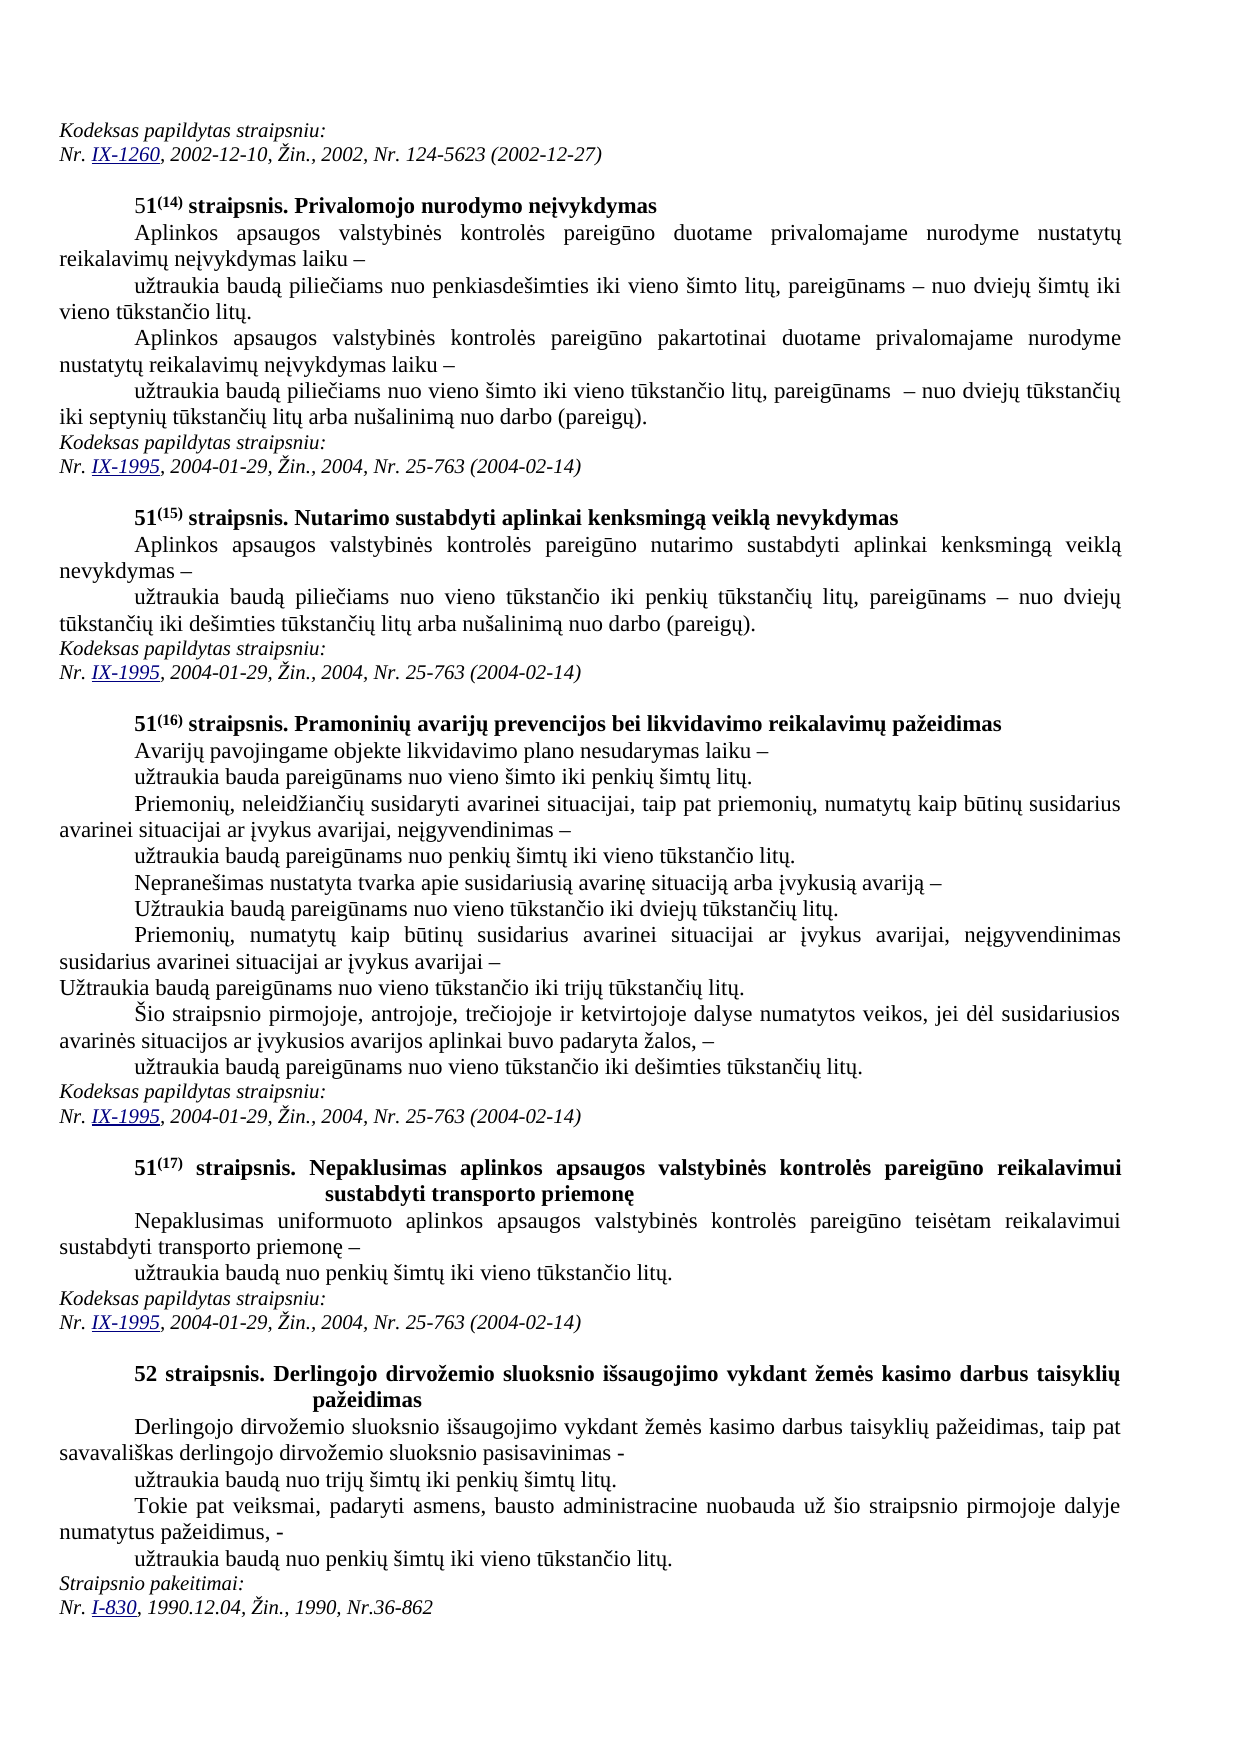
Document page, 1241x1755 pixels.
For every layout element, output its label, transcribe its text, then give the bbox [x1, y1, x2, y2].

text užtraukia baudą pareigūnams nuo penkių šimtų iki vieno tūkstančio litų. [59, 842, 1122, 869]
text 51(16) straipsnis. Pramoninių avarijų prevencijos bei likvidavimo reikalavimų pažeidimas [134, 711, 1122, 737]
text Nr. IX-1995, 2004-01-29, Žin., 2004, Nr. 25-763 (2004-02-14) [59, 1103, 1122, 1128]
text užtraukia bauda pareigūnams nuo vieno šimto iki penkių šimtų litų. [59, 763, 1122, 789]
text Nepaklusimas uniformuoto aplinkos apsaugos valstybinės kontrolės pareigūno teisėtam reikalavimui sustabdyti transporto priemonę – [59, 1207, 1122, 1259]
text Tokie pat veiksmai, padaryti asmens, bausto administracine nuobauda už šio straipsnio pirmojoje dalyje numatytus pažeidimus, - [59, 1492, 1122, 1545]
text 51(14) straipsnis. Privalomojo nurodymo neįvykdymas [59, 193, 1122, 219]
text užtraukia baudą piliečiams nuo vieno tūkstančio iki penkių tūkstančių litų, pareigūnams – nuo dviejų tūkstančių iki dešimties tūkstančių litų arba nušalinimą nuo darbo (pareigų). [59, 583, 1122, 636]
text užtraukia baudą nuo penkių šimtų iki vieno tūkstančio litų. [59, 1259, 1122, 1286]
subtitle užtraukia baudą pareigūnams nuo vieno tūkstančio iki trijų tūkstančių litų. [59, 974, 1122, 1000]
text Užtraukia baudą pareigūnams nuo vieno tūkstančio iki dviejų tūkstančių litų. [59, 895, 1122, 921]
text Derlingojo dirvožemio sluoksnio išsaugojimo vykdant žemės kasimo darbus taisyklių pažeidimas, taip pat savavališkas derlingojo dirvožemio sluoksnio pasisavinimas - [59, 1413, 1122, 1466]
text užtraukia baudą piliečiams nuo vieno šimto iki vieno tūkstančio litų, pareigūnams – nuo dviejų tūkstančių iki septynių tūkstančių litų arba nušalinimą nuo darbo (pareigų). [59, 377, 1122, 430]
text Kodeksas papildytas straipsniu: [59, 636, 1122, 660]
text Aplinkos apsaugos valstybinės kontrolės pareigūno pakartotinai duotame privalomajame nurodyme nustatytų reikalavimų neįvykdymas laiku – [59, 324, 1122, 377]
text 52 straipsnis. Derlingojo dirvožemio sluoksnio išsaugojimo vykdant žemės kasimo darbus taisyklių pažeidimas [134, 1360, 1122, 1413]
text Nr. IX-1260, 2002-12-10, Žin., 2002, Nr. 124-5623 (2002-12-27) [59, 142, 1122, 166]
text užtraukia baudą piliečiams nuo penkiasdešimties iki vieno šimto litų, pareigūnams – nuo dviejų šimtų iki vieno tūkstančio litų. [59, 272, 1122, 324]
text Straipsnio pakeitimai: [59, 1571, 1122, 1595]
text Priemonių, neleidžiančių susidaryti avarinei situacijai, taip pat priemonių, numatytų kaip būtinų susidarius avarinei situacijai ar įvykus avarijai, neįgyvendinimas – [59, 789, 1122, 842]
text 51(15) straipsnis. Nutarimo sustabdyti aplinkai kenksmingą veiklą nevykdymas [134, 504, 1122, 531]
text 51(17) straipsnis. Nepaklusimas aplinkos apsaugos valstybinės kontrolės pareigūno reikalavimui sustabdyti transporto priemonę [134, 1154, 1122, 1207]
text Aplinkos apsaugos valstybinės kontrolės pareigūno nutarimo sustabdyti aplinkai kenksmingą veiklą nevykdymas – [59, 531, 1122, 583]
text Priemonių, numatytų kaip būtinų susidarius avarinei situacijai ar įvykus avarijai, neįgyvendinimas susidarius avarinei situacijai ar įvykus avarijai – [59, 921, 1122, 974]
text Aplinkos apsaugos valstybinės kontrolės pareigūno duotame privalomajame nurodyme nustatytų reikalavimų neįvykdymas laiku – [59, 219, 1122, 272]
text Nr. IX-1995, 2004-01-29, Žin., 2004, Nr. 25-763 (2004-02-14) [59, 1310, 1122, 1334]
text Šio straipsnio pirmojoje, antrojoje, trečiojoje ir ketvirtojoje dalyse numatytos veikos, jei dėl susidariusios avarinės situacijos ar įvykusios avarijos aplinkai buvo padaryta žalos, – [59, 1000, 1122, 1053]
text Kodeksas papildytas straipsniu: [59, 118, 1122, 142]
text Nr. IX-1995, 2004-01-29, Žin., 2004, Nr. 25-763 (2004-02-14) [59, 454, 1122, 478]
text Nepranešimas nustatyta tvarka apie susidariusią avarinę situaciją arba įvykusią avariją – [59, 869, 1122, 895]
text užtraukia baudą nuo trijų šimtų iki penkių šimtų litų. [59, 1466, 1122, 1492]
text Avarijų pavojingame objekte likvidavimo plano nesudarymas laiku – [59, 737, 1122, 763]
text Kodeksas papildytas straipsniu: [59, 1286, 1122, 1310]
text Nr. IX-1995, 2004-01-29, Žin., 2004, Nr. 25-763 (2004-02-14) [59, 660, 1122, 684]
text Kodeksas papildytas straipsniu: [59, 1079, 1122, 1103]
text Kodeksas papildytas straipsniu: [59, 430, 1122, 454]
text užtraukia baudą pareigūnams nuo vieno tūkstančio iki dešimties tūkstančių litų. [59, 1053, 1122, 1079]
text Nr. I-830, 1990.12.04, Žin., 1990, Nr.36-862 [59, 1595, 1122, 1619]
text užtraukia baudą nuo penkių šimtų iki vieno tūkstančio litų. [59, 1545, 1122, 1571]
